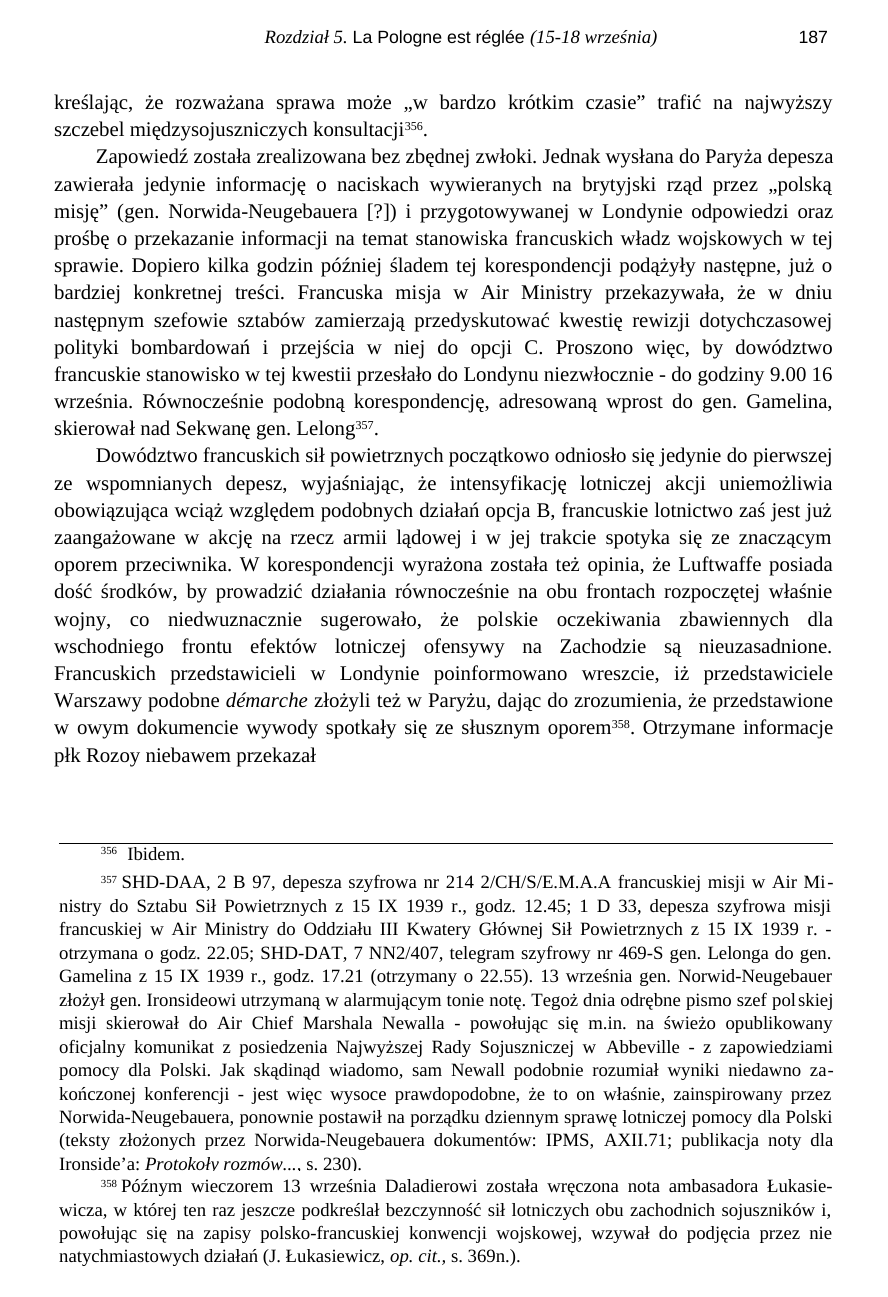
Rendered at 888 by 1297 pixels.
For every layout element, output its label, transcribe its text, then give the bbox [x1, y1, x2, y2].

text Dowództwo francuskich sił powietrznych początkowo odniosło się jedynie do pierwszej ze wspomnianych depesz, wyjaśniając, że intensyfikację lotniczej akcji uniemożliwia obowiązująca wciąż względem podobnych działań opcja B, francuskie lotnictwo zaś jest już zaangażowane w akcję na rzecz armii lądowej i w jej trakcie spotyka się ze znaczącym oporem przeciwnika. W korespondencji wyrażona została też opinia, że Luftwaffe posiada dość środków, by prowadzić działania równocześnie na obu frontach rozpoczętej właśnie wojny, co niedwuznacznie sugerowało, że pol­skie oczekiwania zbawiennych dla wschodniego frontu efektów lotniczej ofensywy na Zachodzie są nieuzasadnione. Francuskich przedstawicieli w Londynie poinfor­mowano wreszcie, iż przedstawiciele Warszawy podobne démarche złożyli też w Pa­ryżu, dając do zrozumienia, że przedstawione w owym dokumencie wywody spotka­ły się ze słusznym oporem358. Otrzymane informacje płk Rozoy niebawem przekazał [54, 443, 833, 767]
text 357 SHD-DAA, 2 B 97, depesza szyfrowa nr 214 2/CH/S/E.M.A.A francuskiej misji w Air Mi­nistry do Sztabu Sił Powietrznych z 15 IX 1939 r., godz. 12.45; 1 D 33, depesza szyfrowa misji francuskiej w Air Ministry do Oddziału III Kwatery Głównej Sił Powietrznych z 15 IX 1939 r. - otrzymana o godz. 22.05; SHD-DAT, 7 NN2/407, telegram szyfrowy nr 469-S gen. Lelonga do gen. Gamelina z 15 IX 1939 r., godz. 17.21 (otrzymany o 22.55). 13 września gen. Norwid-Neugebauer złożył gen. Ironsideowi utrzymaną w alarmującym tonie notę. Tegoż dnia odrębne pismo szef pol­skiej misji skierował do Air Chief Marshala Newalla - powołując się m.in. na świeżo opublikowany oficjalny komunikat z posiedzenia Najwyższej Rady Sojuszniczej w Abbeville - z zapowiedziami pomocy dla Polski. Jak skądinąd wiadomo, sam Newall podobnie rozumiał wyniki niedawno za­kończonej konferencji - jest więc wysoce prawdopodobne, że to on właśnie, zainspirowany przez Norwida-Neugebauera, ponownie postawił na porządku dziennym sprawę lotniczej pomocy dla Polski (teksty złożonych przez Norwida-Neugebauera dokumentów: IPMS, AXII.71; publikacja noty dla Ironside’a: Protokoły rozmów..., s. 230). [59, 871, 833, 1171]
text 356 Ibidem. [59, 844, 833, 862]
text 187 [798, 27, 833, 47]
text Zapowiedź została zrealizowana bez zbędnej zwłoki. Jednak wysłana do Pary­ża depesza zawierała jedynie informację o naciskach wywieranych na brytyjski rząd przez „polską misję” (gen. Norwida-Neugebauera [?]) i przygotowywanej w Lon­dynie odpowiedzi oraz prośbę o przekazanie informacji na temat stanowiska fran­cuskich władz wojskowych w tej sprawie. Dopiero kilka godzin później śladem tej korespondencji podążyły następne, już o bardziej konkretnej treści. Francuska mi­sja w Air Ministry przekazywała, że w dniu następnym szefowie sztabów zamierzają przedyskutować kwestię rewizji dotychczasowej polityki bombardowań i przejścia w niej do opcji C. Proszono więc, by dowództwo francuskie stanowisko w tej kwestii przesłało do Londynu niezwłocznie - do godziny 9.00 16 września. Równocześnie podobną korespondencję, adresowaną wprost do gen. Gamelina, skierował nad Se­kwanę gen. Lelong357. [54, 144, 833, 440]
text kreślając, że rozważana sprawa może „w bardzo krótkim czasie” trafić na najwyższy szczebel międzysojuszniczych konsultacji356. [54, 90, 833, 141]
text 358 Późnym wieczorem 13 września Daladierowi została wręczona nota ambasadora Łukasie- wicza, w której ten raz jeszcze podkreślał bezczynność sił lotniczych obu zachodnich sojuszników i, powołując się na zapisy polsko-francuskiej konwencji wojskowej, wzywał do podjęcia przez nie natychmiastowych działań (J. Łukasiewicz, op. cit., s. 369n.). [59, 1175, 833, 1267]
text Rozdział 5. La Pologne est réglée (15-18 września) [264, 26, 659, 47]
